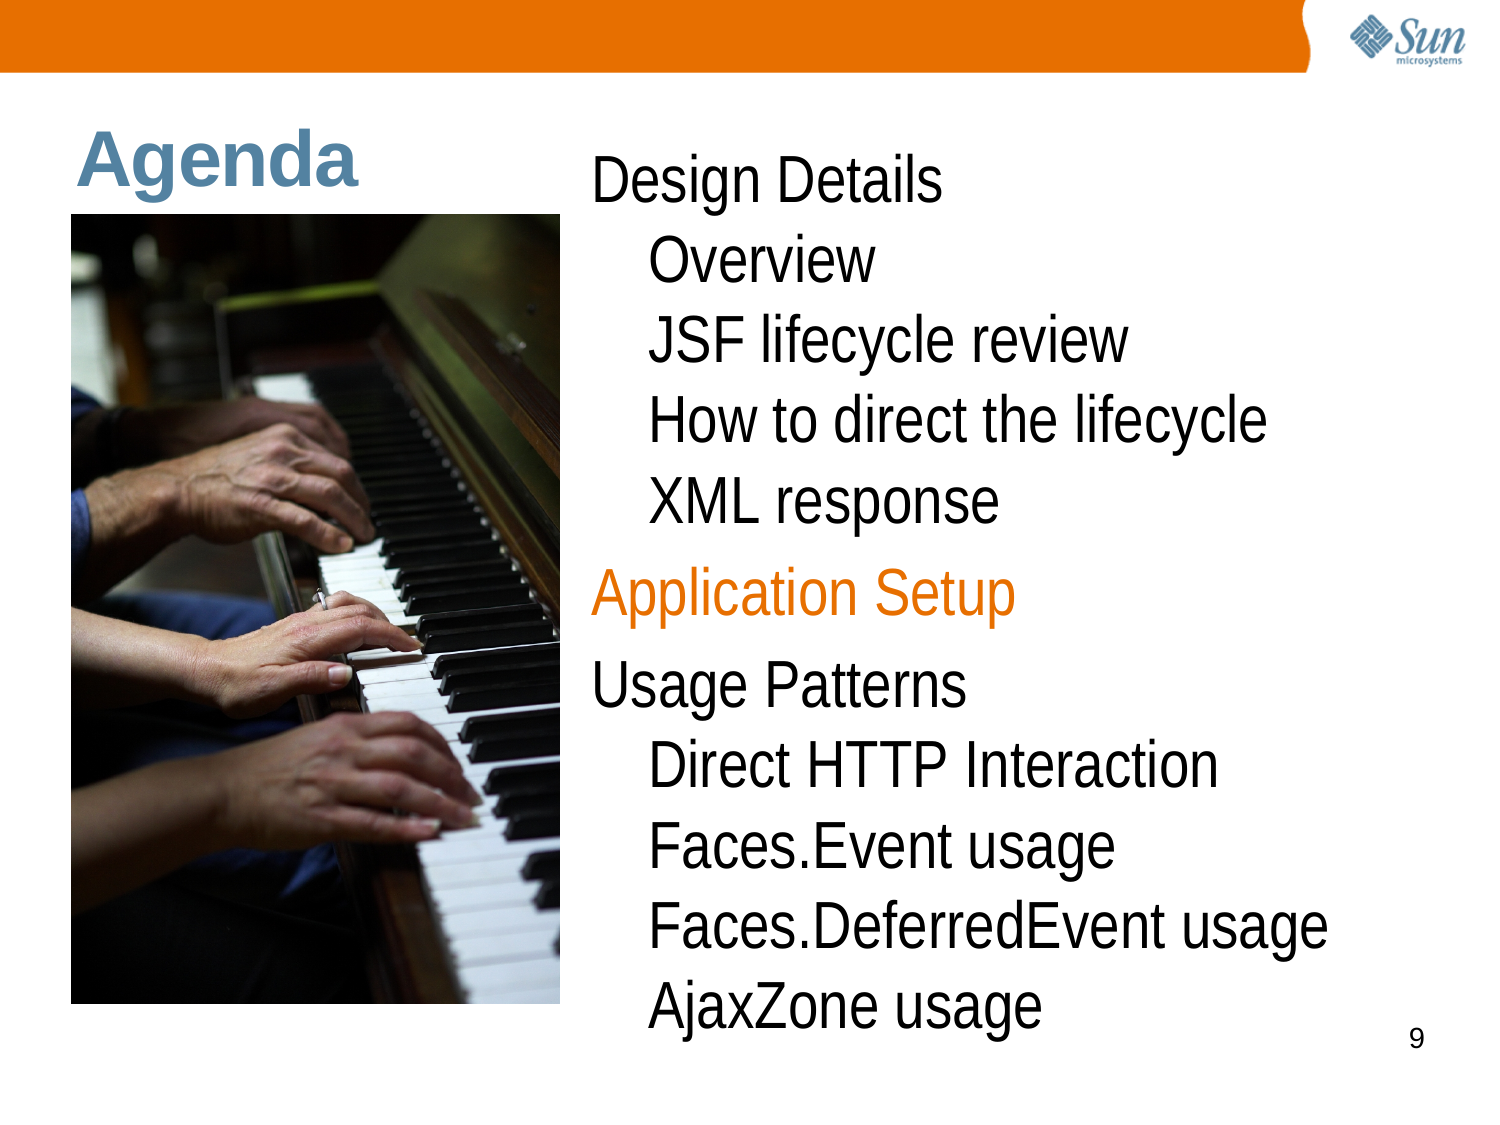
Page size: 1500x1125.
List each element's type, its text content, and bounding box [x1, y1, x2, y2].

picture [71, 214, 560, 1004]
title Agenda [75, 122, 1438, 228]
picture [0, 0, 1500, 75]
list Design Details Overview JSF lifecycle review How to direct the lifecycle XML response Application Setup Usage Patterns Direct HTTP Interaction Faces.Event usage Faces.DeferredEvent usage AjaxZone usage [571, 149, 1431, 1041]
